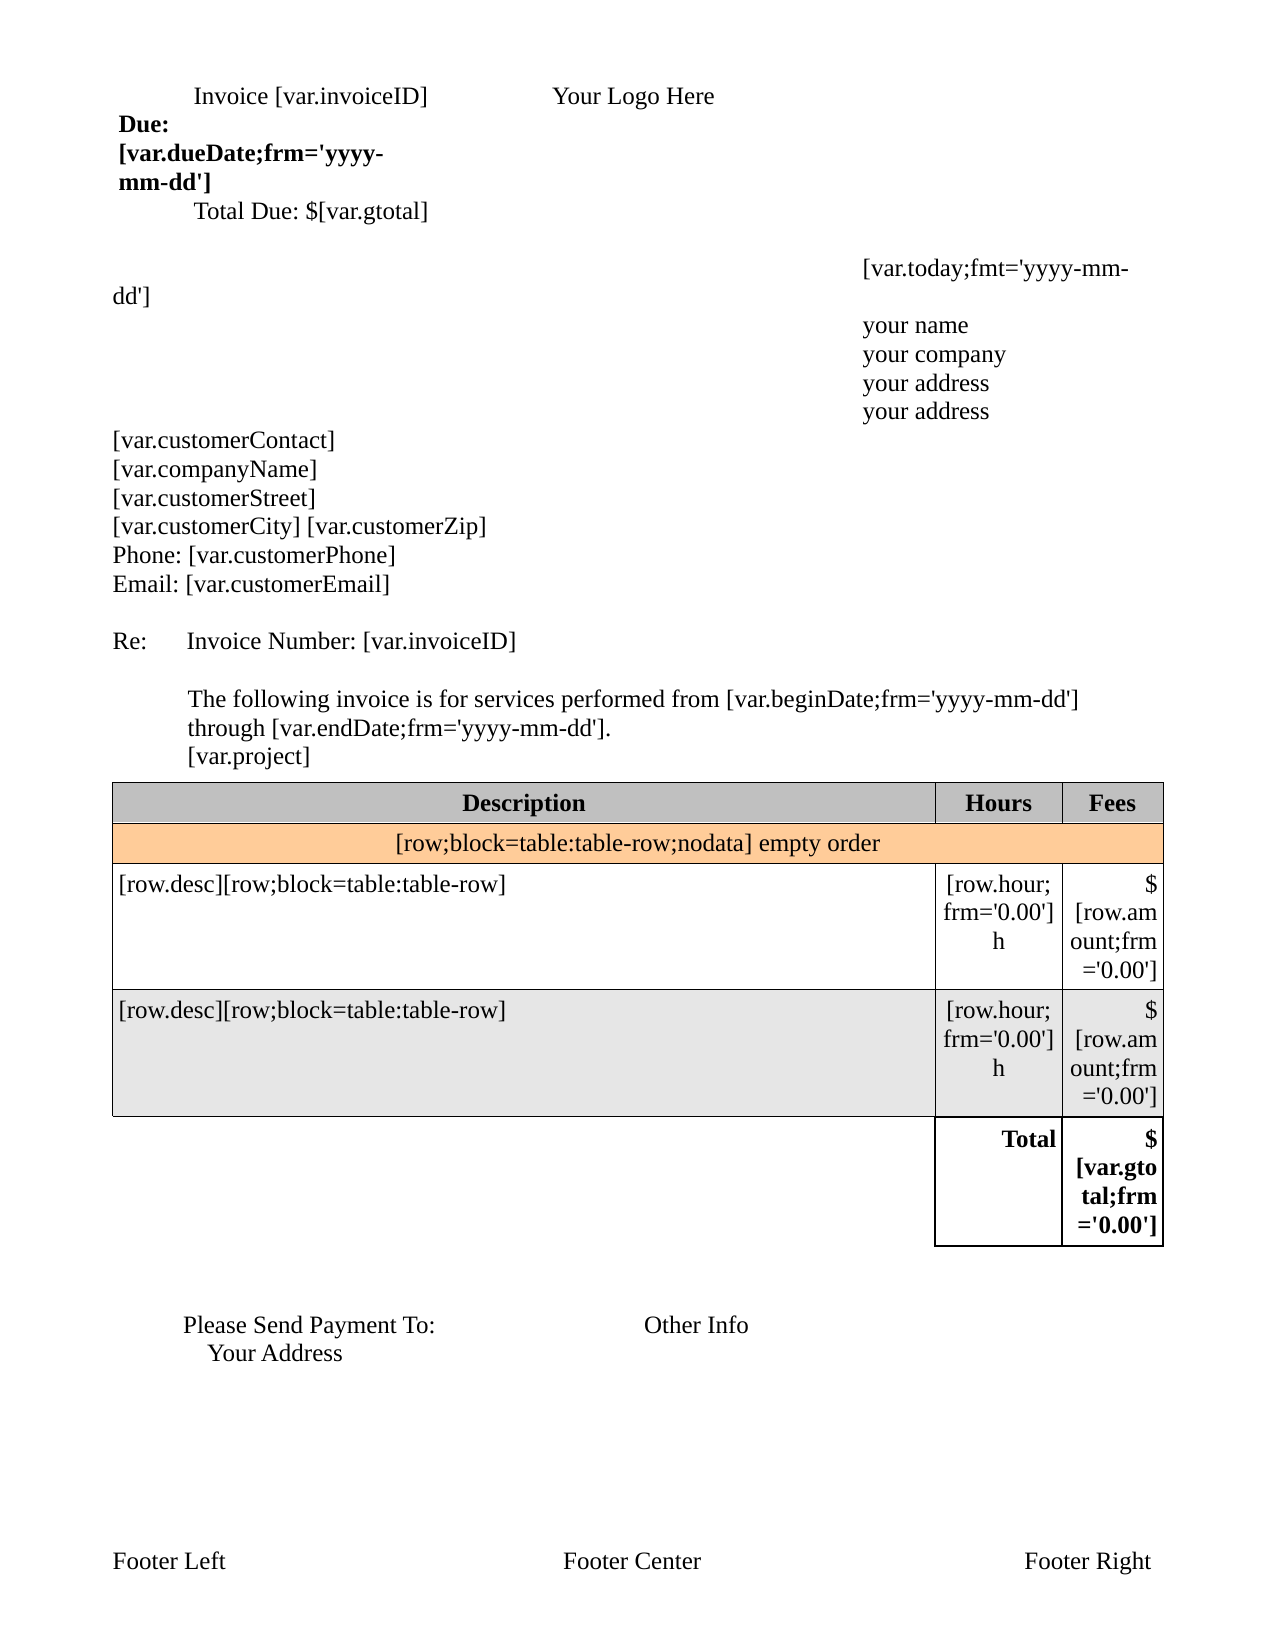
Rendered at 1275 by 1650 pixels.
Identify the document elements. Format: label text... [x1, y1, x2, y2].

table_header Your Logo Here [438, 75, 828, 253]
text your name [112, 310, 1162, 339]
text Email: [var.customerEmail] [112, 569, 1162, 598]
table_header Description [113, 783, 935, 822]
table_cell [row.desc][row;block=table:table-row] [113, 990, 935, 1116]
text [var.customerContact] [112, 425, 1162, 454]
table_header Fees [1063, 783, 1163, 822]
text [var.today;fmt='yyyy-mm-dd'] [112, 253, 1162, 310]
table_cell $[row.amount;frm='0.00'] [1063, 864, 1163, 989]
text [var.customerCity] [var.customerZip] [112, 511, 1162, 540]
text [var.customerStreet] [112, 483, 1162, 511]
table_header Hours [936, 783, 1062, 822]
table_cell [113, 1117, 934, 1244]
text Re: Invoice Number: [var.invoiceID] [112, 626, 1162, 655]
text your address [112, 396, 1162, 425]
text [var.companyName] [112, 454, 1162, 483]
text your company [112, 339, 1162, 368]
table_cell $[var.gtotal;frm='0.00'] [1063, 1118, 1162, 1244]
table_cell [row.hour; frm='0.00'] h [936, 864, 1062, 989]
text your address [112, 368, 1162, 396]
text The following invoice is for services performed from [var.beginDate;frm='yyyy-mm-dd'] through [var.endDate;frm='yyyy-mm-dd']. [187, 684, 1162, 741]
table_header Invoice [var.invoiceID] Due: [var.dueDate;frm='yyyy-mm-dd'] Total Due: $[var.gtotal] [113, 75, 438, 253]
table_header [828, 75, 1163, 253]
table_cell [row.desc][row;block=table:table-row] [113, 864, 935, 989]
table_cell $[row.amount;frm='0.00'] [1063, 990, 1163, 1116]
table_cell Total [936, 1118, 1061, 1244]
table_header Other Info [638, 1304, 1152, 1373]
table_header Please Send Payment To: Your Address [177, 1304, 638, 1373]
table_cell [row;block=table:table-row;nodata] empty order [113, 824, 1163, 863]
text [var.project] [187, 741, 1162, 770]
text Phone: [var.customerPhone] [112, 540, 1162, 569]
table_cell [row.hour; frm='0.00'] h [936, 990, 1062, 1116]
